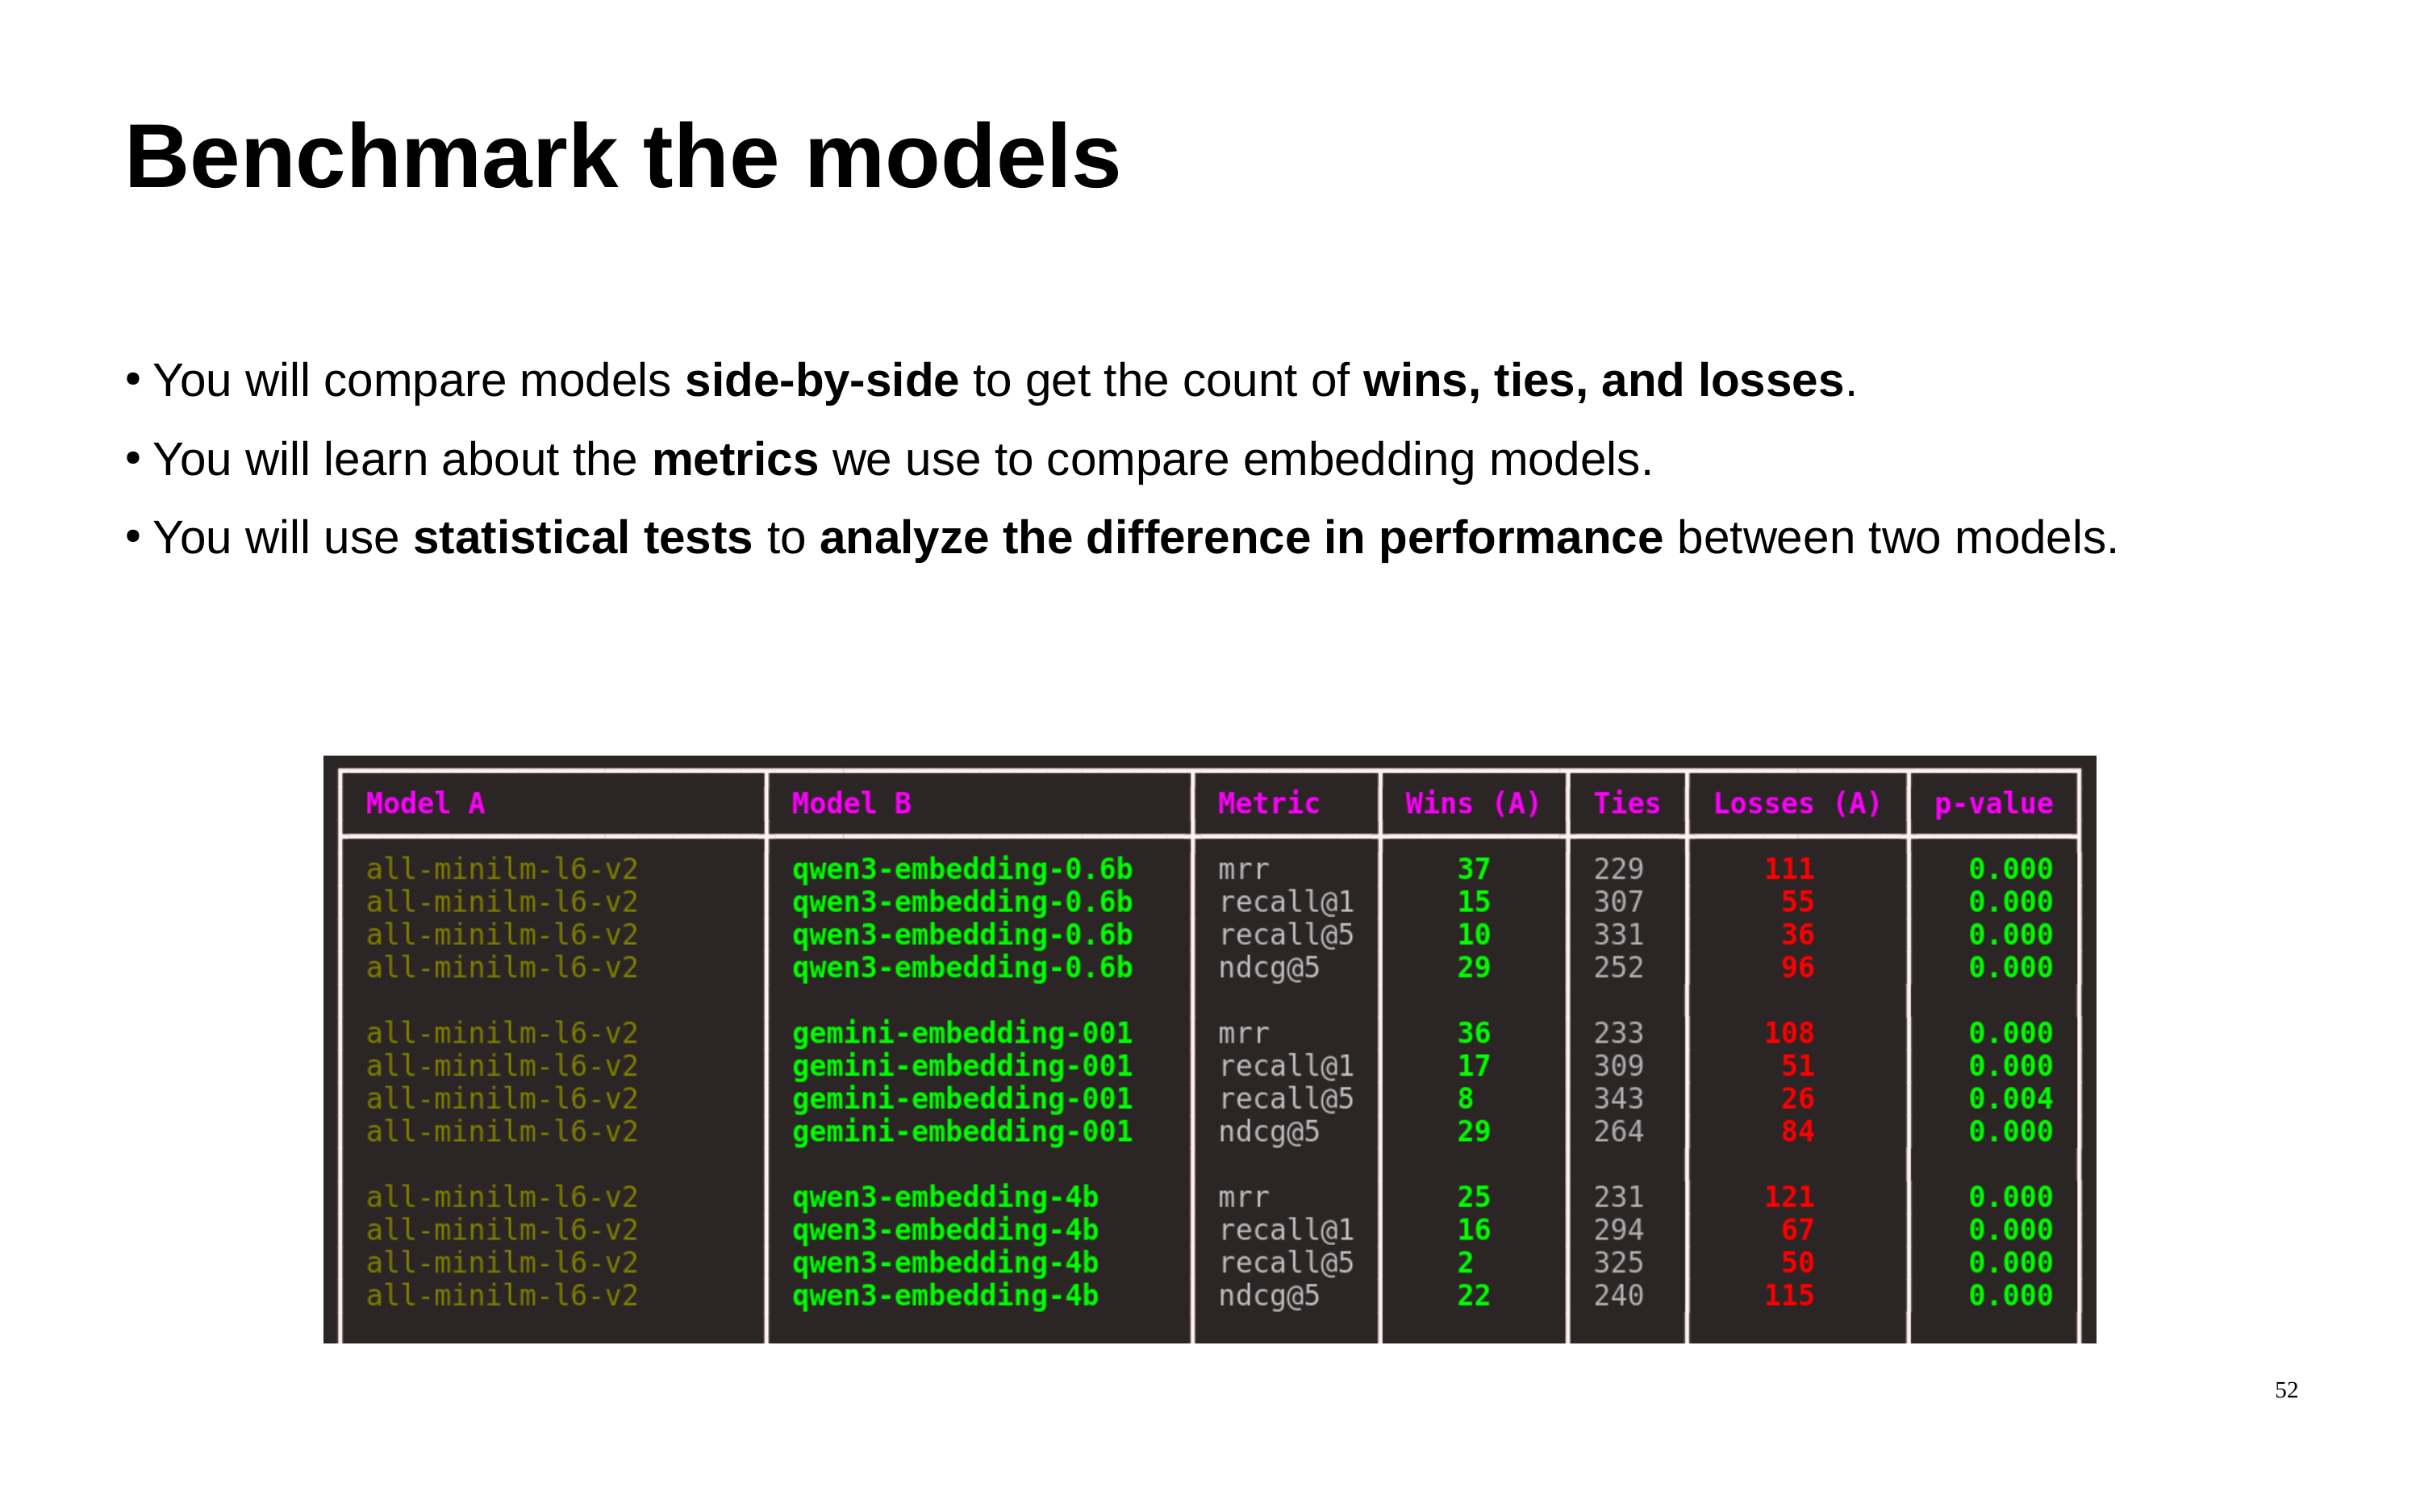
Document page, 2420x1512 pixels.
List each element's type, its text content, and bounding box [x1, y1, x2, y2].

text_box Benchmark the models [112, 61, 2173, 251]
picture [323, 756, 2097, 1343]
text_box You will compare models side-by-side to get the count of wins, ties, and losses. You will learn about the metrics we use to compare embedding models. You will use statistical tests to analyze the difference in performance between two models. [112, 322, 2300, 570]
